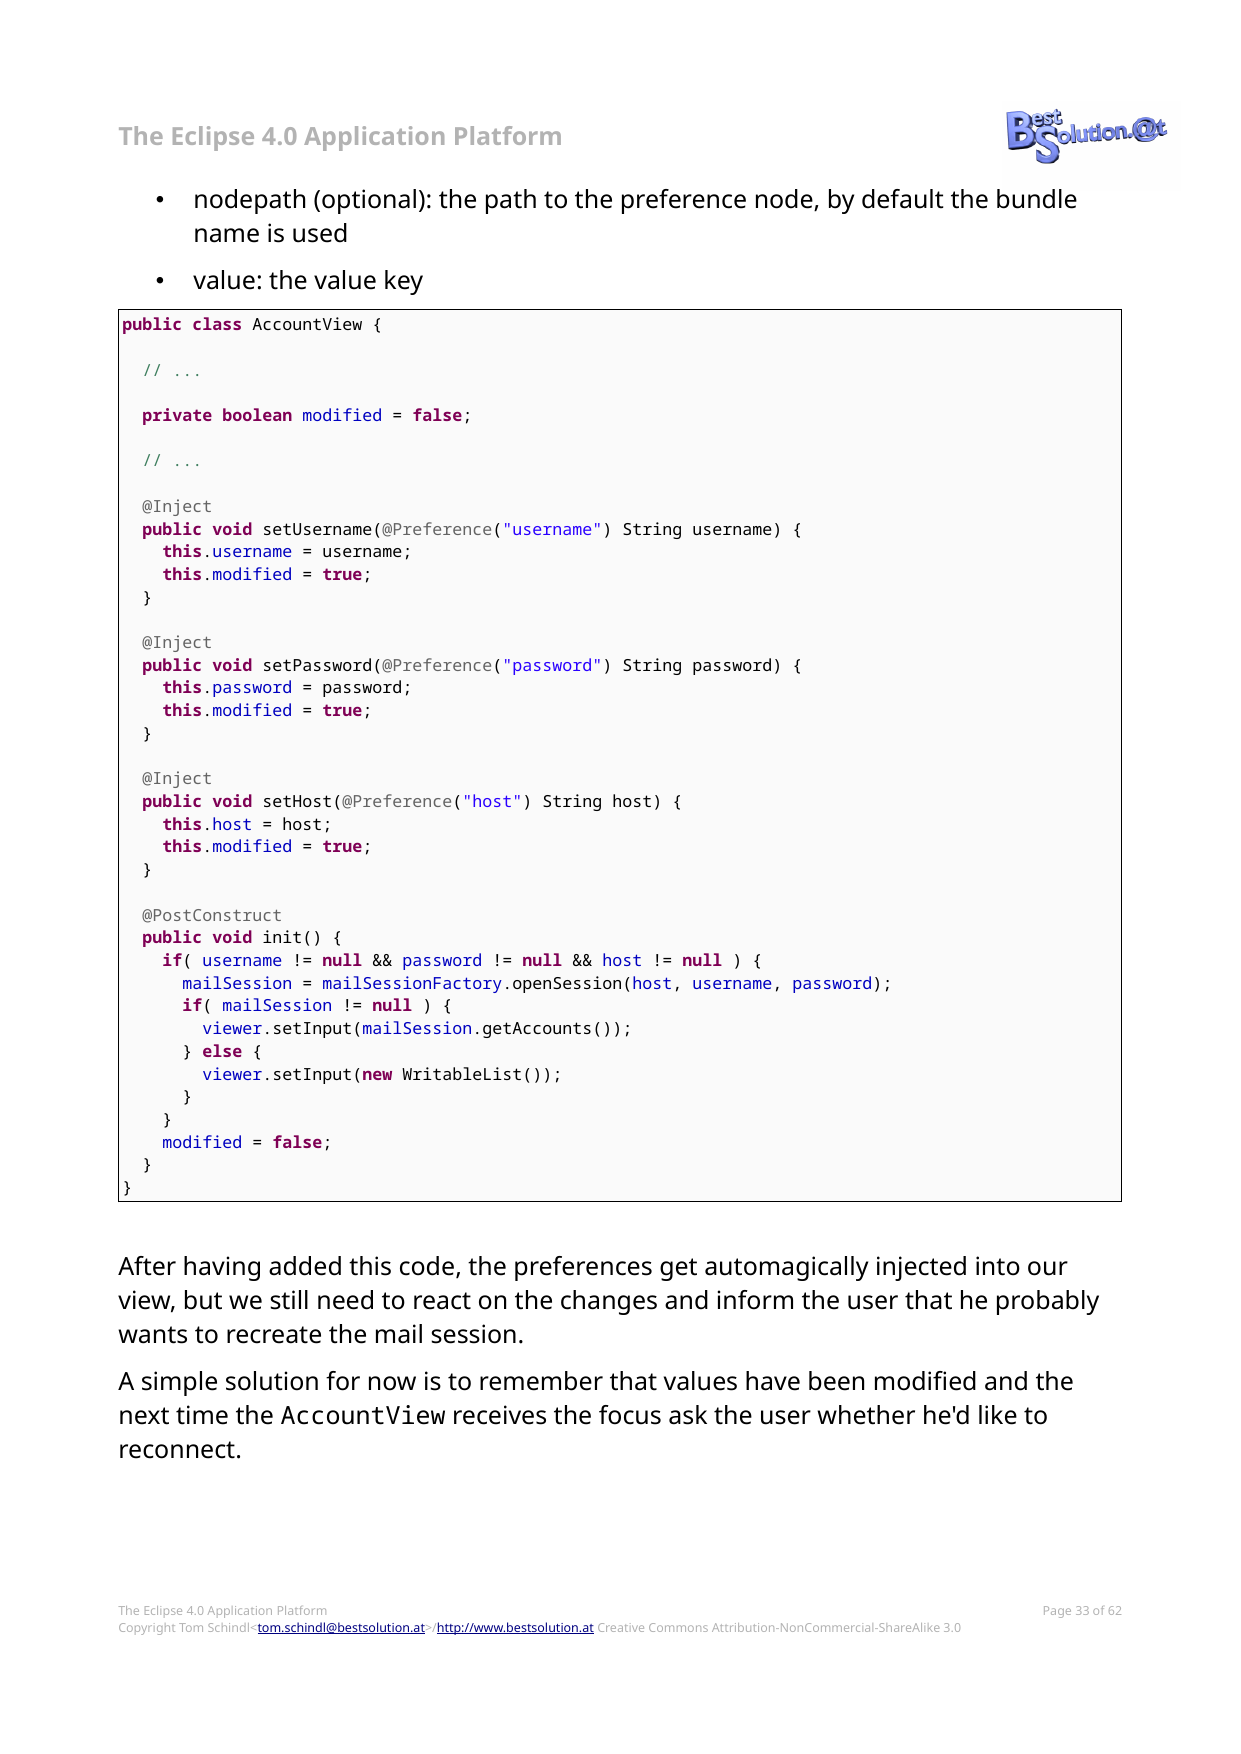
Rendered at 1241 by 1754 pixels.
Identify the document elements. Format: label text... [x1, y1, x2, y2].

text public void setHost(@Preference("host") String host) { [119, 786, 1121, 808]
text } [119, 581, 1121, 604]
text } [119, 718, 1121, 740]
picture [1002, 101, 1181, 191]
text this.password = password; this.modified = true; [119, 672, 1121, 718]
text public class AccountView { // ... private boolean modified = false; // ... @Inject [119, 310, 1121, 513]
text A simple solution for now is to remember that values have been modified and the next time the AccountView receives the focus ask the user whether he'd like to reconnect. [118, 1364, 1122, 1466]
text public void setUsername(@Preference("username") String username) { [119, 513, 1121, 536]
text public void setPassword(@Preference("password") String password) { [119, 649, 1121, 672]
text } @PostConstruct public void init() { if( username != null && password != null && host != null ) { mailSession = mailSessionFactory.openSession(host, username, password); if( mailSession != null ) { viewer.setInput(mailSession.getAccounts()); } else { viewer.setInput(new WritableList()); } } modified = false; } } [119, 854, 1121, 1201]
list nodepath (optional): the path to the preference node, by default the bundle name is used [156, 182, 1122, 250]
text After having added this code, the preferences get automagically injected into our view, but we still need to react on the changes and inform the user that he probably wants to recreate the mail session. [118, 1249, 1122, 1351]
text this.username = username; this.modified = true; [119, 536, 1121, 581]
text @Inject [119, 627, 1121, 649]
list value: the value key [156, 262, 1122, 296]
text this.host = host; this.modified = true; [119, 808, 1121, 854]
text @Inject [119, 763, 1121, 786]
